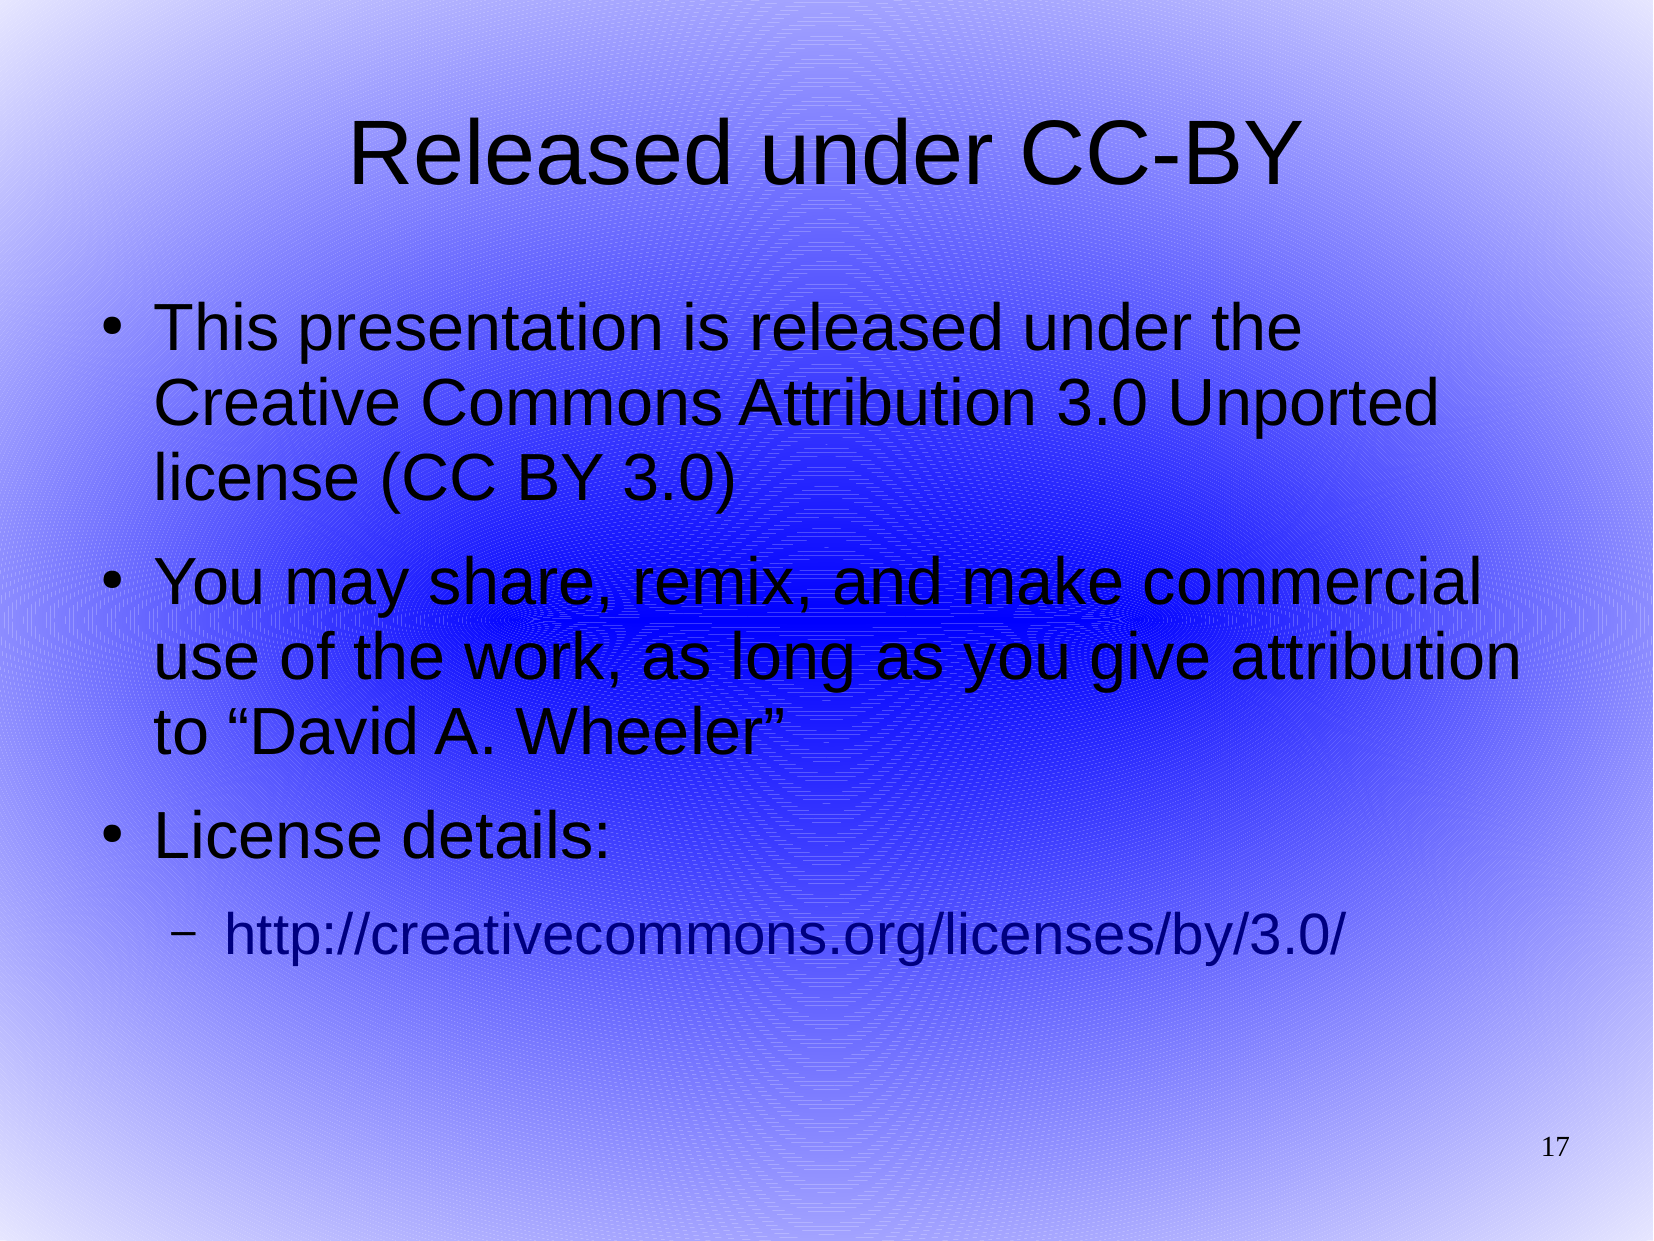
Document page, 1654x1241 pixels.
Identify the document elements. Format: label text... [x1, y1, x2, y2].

title Released under CC-BY [82, 49, 1571, 257]
list This presentation is released under the Creative Commons Attribution 3.0 Unported license (CC BY 3.0) You may share, remix, and make commercial use of the work, as long as you give attribution to “David A. Wheeler” License details: http://creativecommons.org/licenses/by/3.0/ [82, 290, 1538, 1010]
